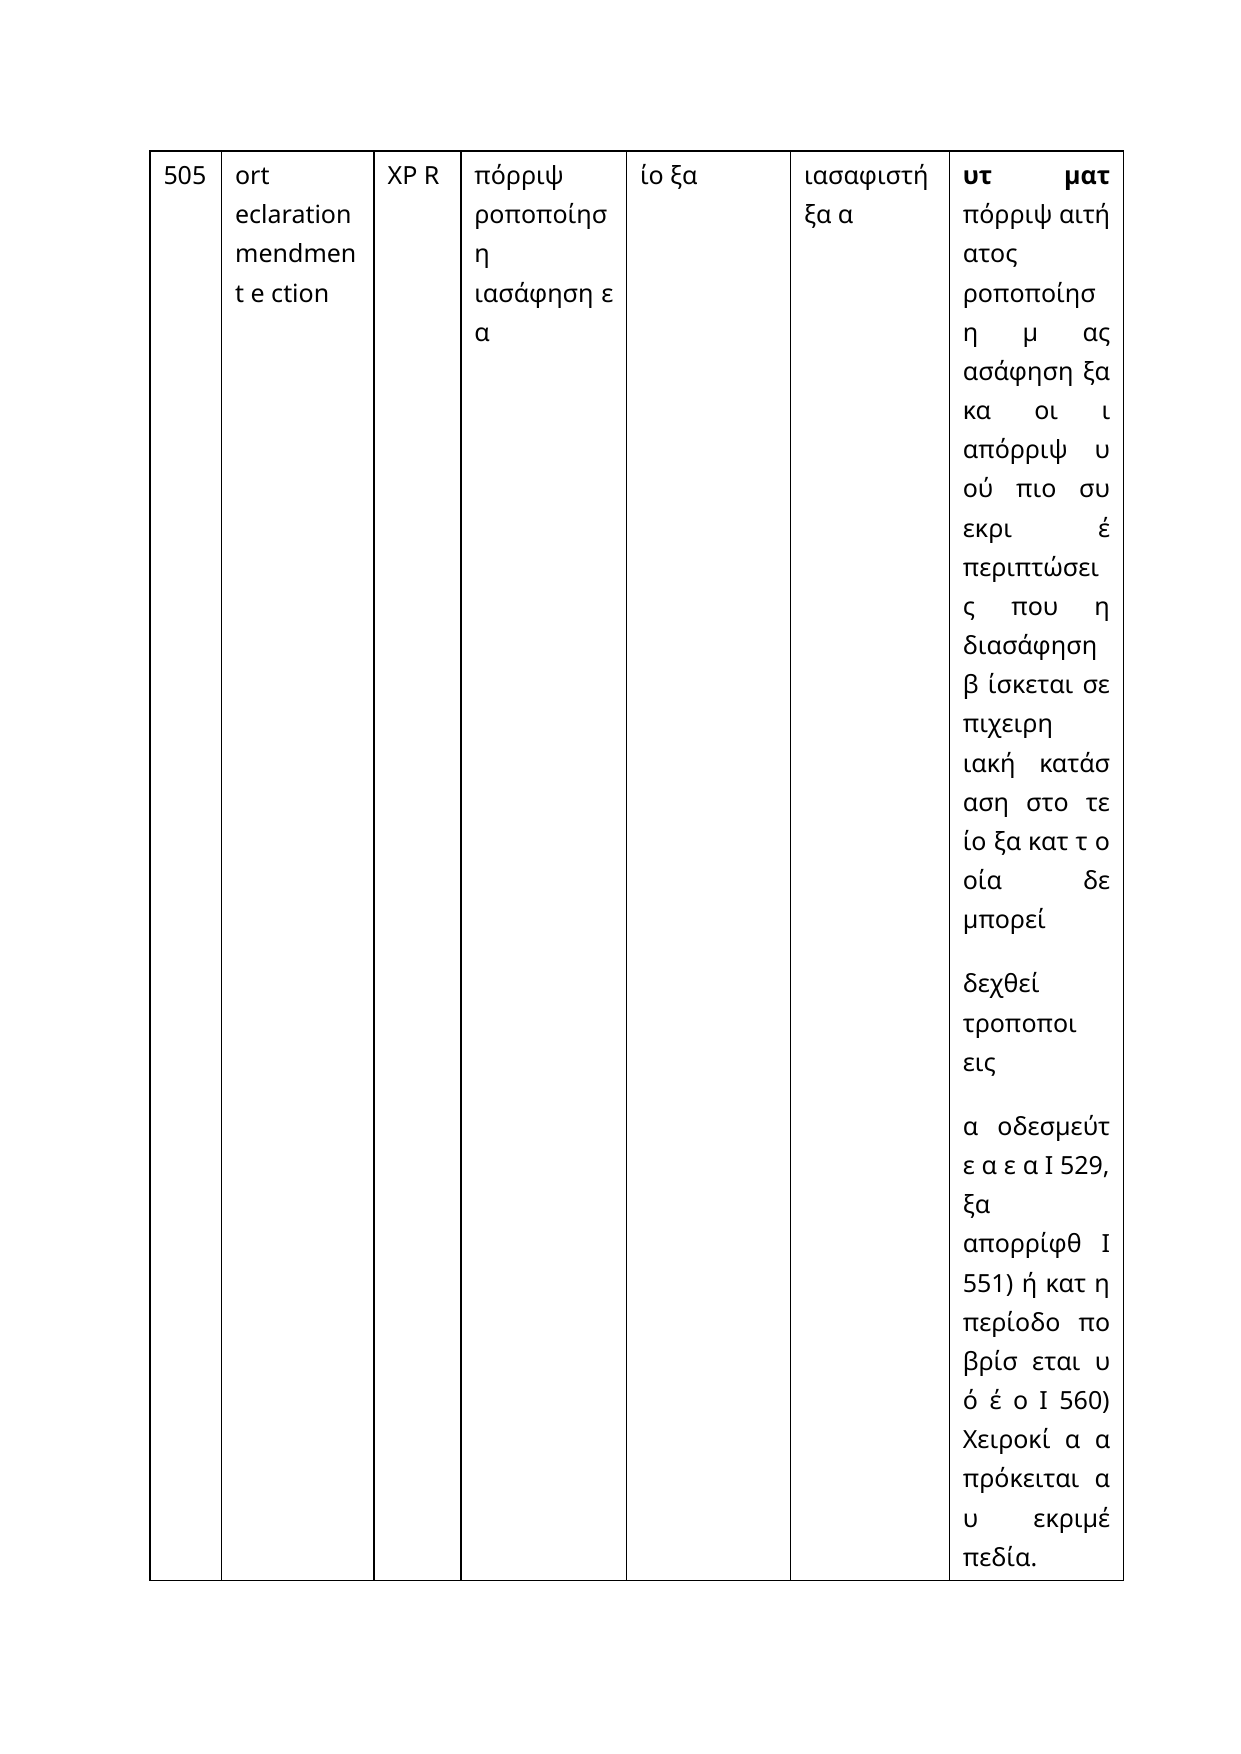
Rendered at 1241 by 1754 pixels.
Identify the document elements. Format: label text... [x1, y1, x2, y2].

table_cell ίο ξα [627, 152, 790, 1580]
table_cell υτ ματ πόρριψ αιτή ατος ροποποίηση μ ας ασάφηση ξα κα οι ι απόρριψ υ ού πιο συ εκρι έ περιπτώσεις που η διασάφηση β ίσκεται σε πιχειρη ιακή κατάσ αση στο τε ίο ξα κατ τ ο οία δε μπορεί δεχθεί τροποποι εις α οδεσμεύτ ε α ε α Ι 529, ξα απορρίφθ Ι 551) ή κατ η περίοδο πο βρίσ εται υ ό έ ο Ι 560) Χειροκί α α πρόκειται α υ εκριμέ πεδία. [950, 152, 1123, 1580]
table_cell 505 [151, 152, 221, 1580]
table_cell πόρριψ ροποποίηση ιασάφηση ε α [462, 152, 626, 1580]
table_cell ort eclaration mendment e ction [222, 152, 373, 1580]
table_cell XP R [375, 152, 460, 1580]
table_cell ιασαφιστή ξα α [791, 152, 949, 1580]
